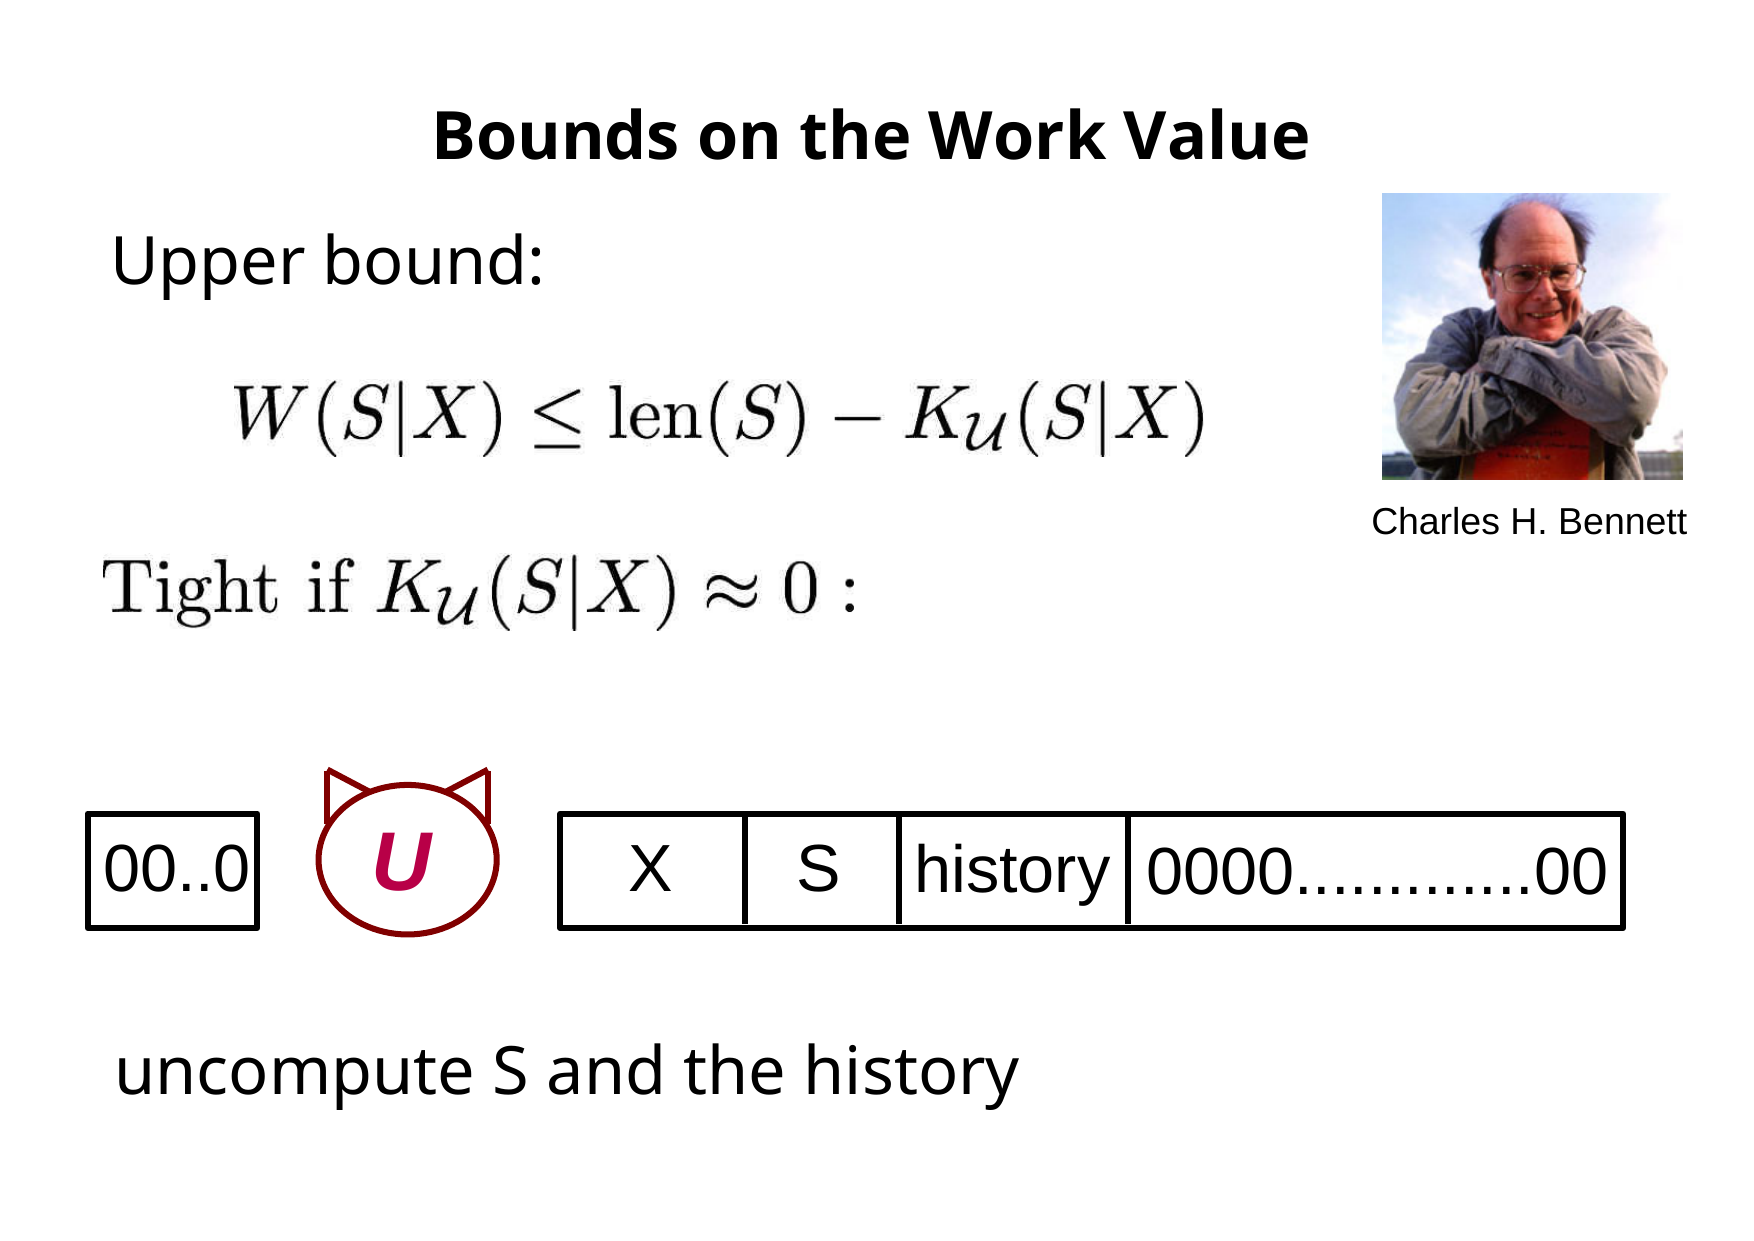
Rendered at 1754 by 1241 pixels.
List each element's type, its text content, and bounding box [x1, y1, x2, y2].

text_box history [896, 821, 1125, 917]
text_box X [610, 821, 692, 917]
text_box 00..0 [260, 821, 270, 917]
picture [1382, 193, 1683, 481]
text_box S [778, 821, 859, 917]
text_box Bounds on the Work Value [416, 81, 1604, 171]
picture [103, 553, 856, 631]
text_box 00..0 [91, 821, 254, 917]
text_box Upper bound: [95, 205, 1283, 296]
text_box U [353, 804, 492, 920]
text_box Charles H. Bennett [1356, 493, 1754, 556]
text_box uncompute S and the history [99, 1015, 1287, 1105]
picture [234, 379, 1204, 457]
text_box 0000.............00 [1131, 823, 1628, 919]
